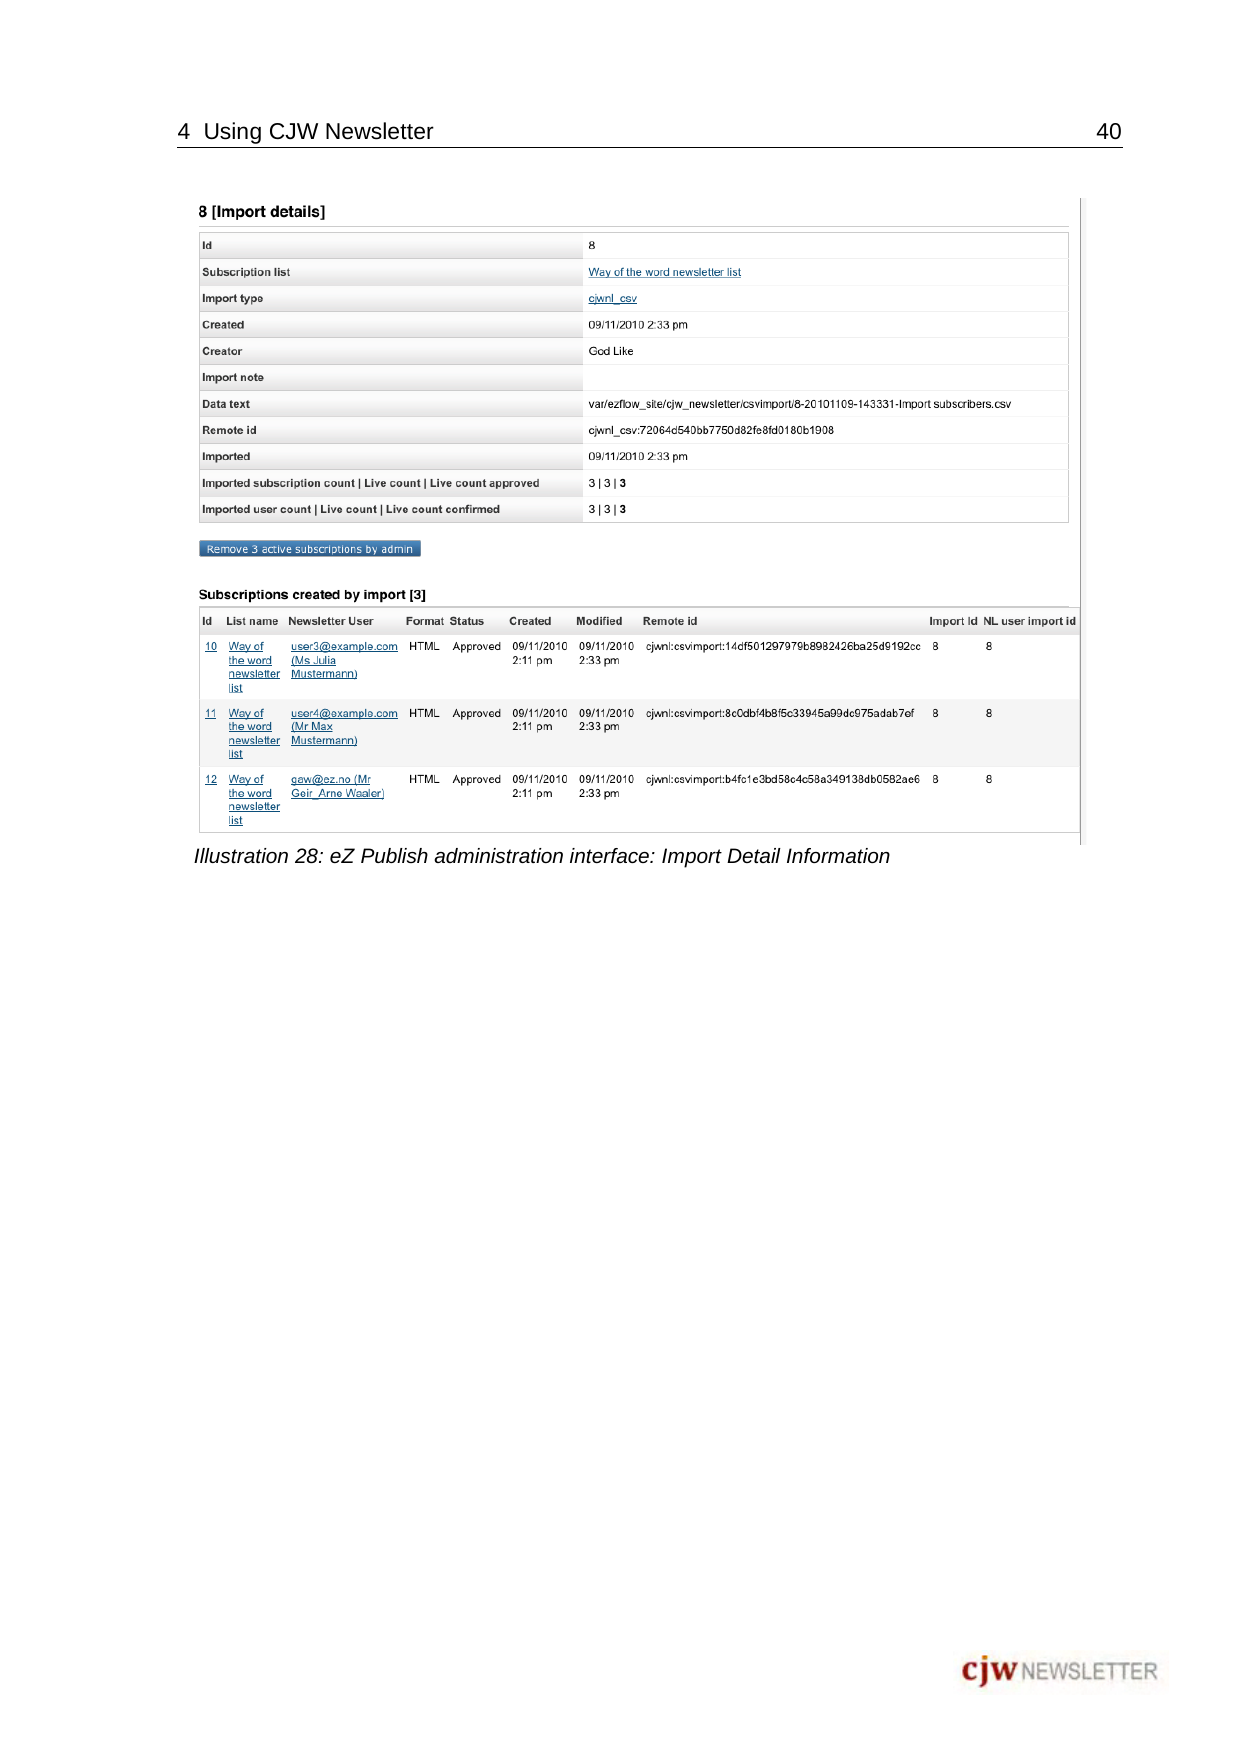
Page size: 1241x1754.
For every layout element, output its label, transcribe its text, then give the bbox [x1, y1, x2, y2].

picture [193, 198, 1087, 845]
text Illustration 28: eZ Publish administration interface: Import Detail Information [194, 845, 1086, 868]
picture [953, 1650, 1170, 1695]
